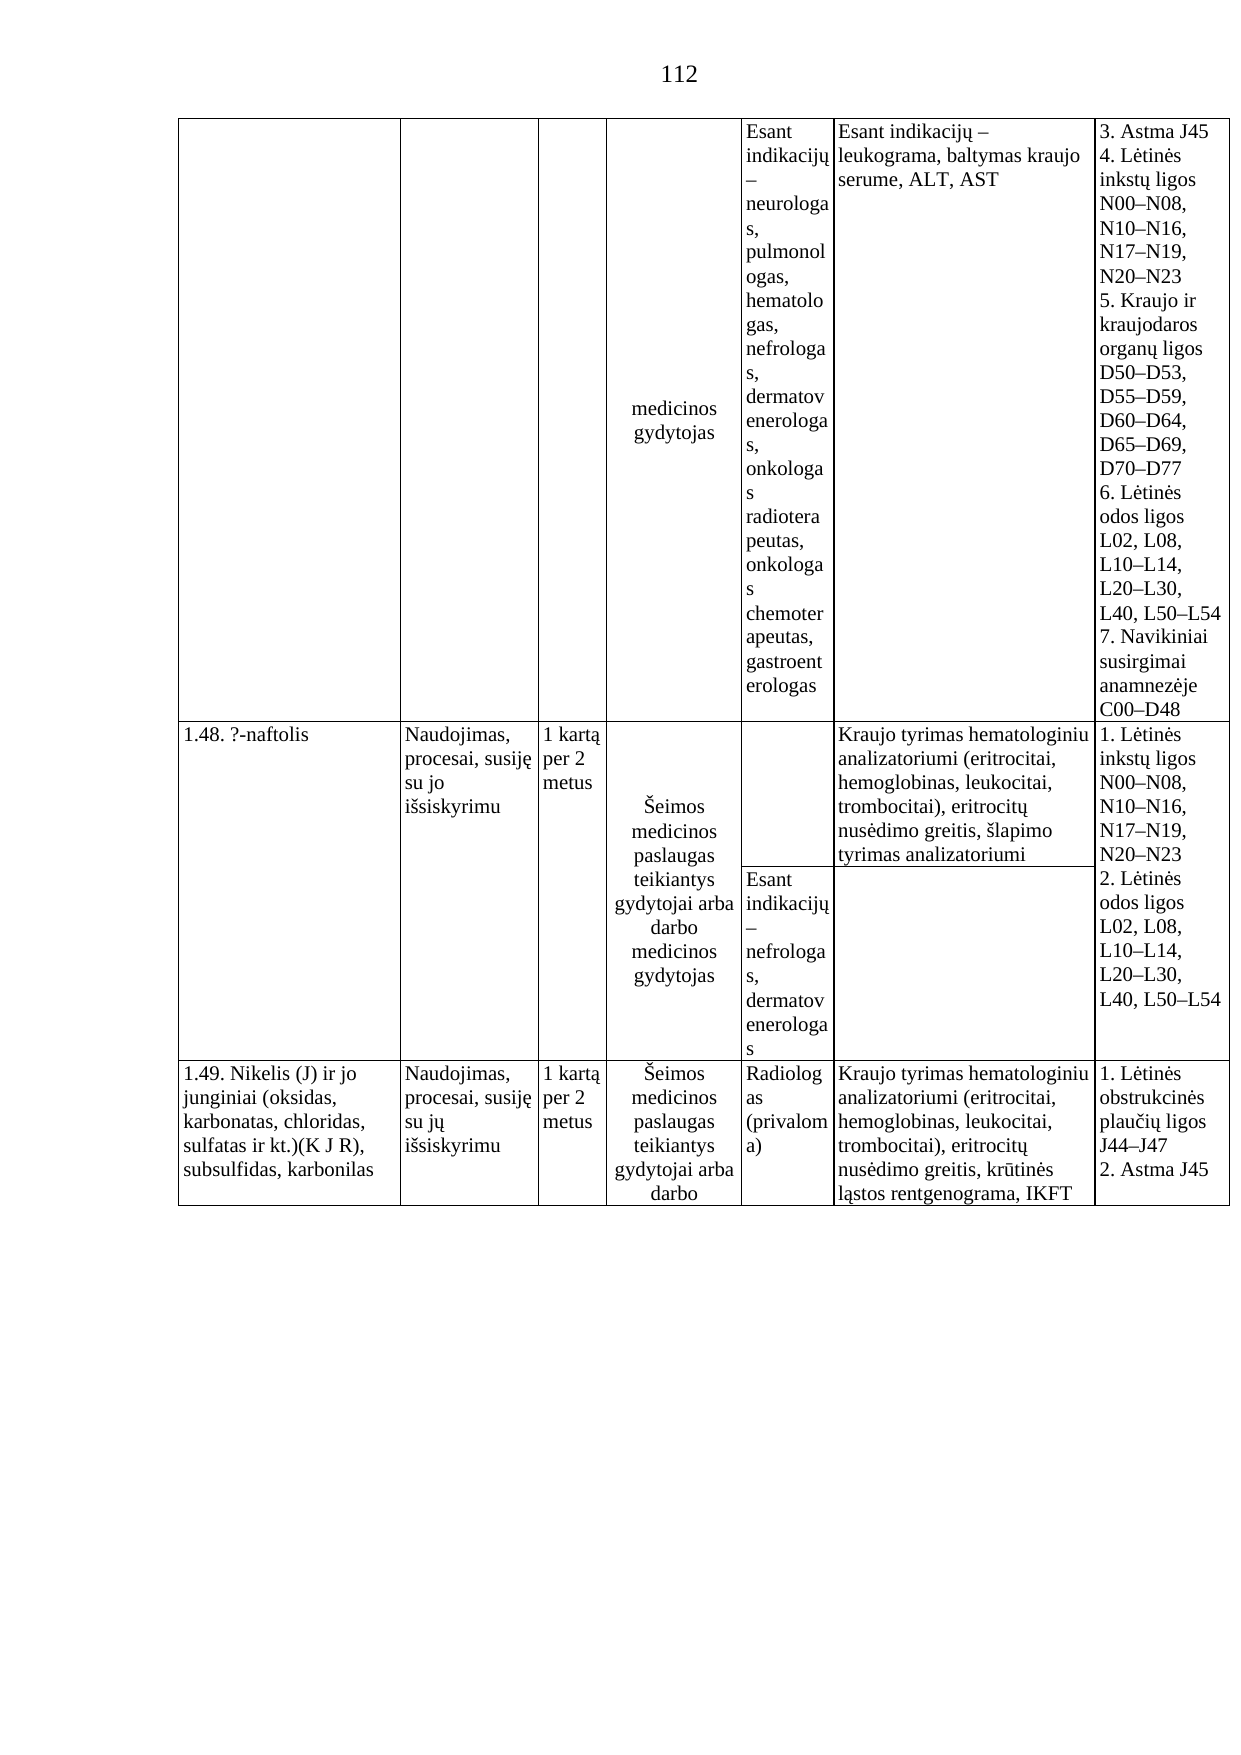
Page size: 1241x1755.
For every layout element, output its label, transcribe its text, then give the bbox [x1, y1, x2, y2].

table_cell 1 kartą per 2 metus [539, 1061, 606, 1205]
table_cell [539, 119, 606, 721]
table_cell 1. Lėtinės obstrukcinės plaučių ligos J44–J47 2. Astma J45 [1096, 1061, 1229, 1205]
table_cell Esant indikacijų – neurologas, pulmonologas, hematologas, nefrologas, dermatovenerologas, onkologas radioterapeutas, onkologas chemoterapeutas, gastroenterologas [742, 119, 833, 721]
table_cell 1.48. ?-naftolis [179, 722, 400, 1060]
table_cell [401, 119, 538, 721]
table_cell [170, 118, 178, 721]
table_cell Esant indikacijų –leukograma, baltymas kraujo serume, ALT, AST [835, 119, 1094, 721]
table_cell [835, 867, 1094, 1060]
table_cell medicinos gydytojas [607, 119, 741, 721]
table_cell Radiologas (privaloma) [742, 1061, 833, 1205]
table_cell Kraujo tyrimas hematologiniu analizatoriumi (eritrocitai, hemoglobinas, leukocitai, trombocitai), eritrocitų nusėdimo greitis, krūtinės ląstos rentgenograma, IKFT [835, 1061, 1094, 1205]
table_cell [179, 119, 400, 721]
table_cell Šeimos medicinos paslaugas teikiantys gydytojai arba darbo medicinos gydytojas [607, 722, 741, 1060]
table_cell 1 kartą per 2 metus [539, 722, 606, 1060]
table_cell [742, 722, 833, 866]
table_cell Naudojimas, procesai, susiję su jo išsiskyrimu [401, 722, 538, 1060]
table_cell 3. Astma J45 4. Lėtinės inkstų ligos N00–N08, N10–N16, N17–N19, N20–N23 5. Kraujo ir kraujodaros organų ligos D50–D53, D55–D59, D60–D64, D65–D69, D70–D77 6. Lėtinės odos ligos L02, L08, L10–L14, L20–L30, L40, L50–L54 7. Navikiniai susirgimai anamnezėje C00–D48 [1096, 119, 1229, 721]
table_cell Naudojimas, procesai, susiję su jų išsiskyrimu [401, 1061, 538, 1205]
table_cell [170, 1060, 178, 1205]
table_cell Esant indikacijų – nefrologas, dermatovenerologas [742, 867, 833, 1060]
table_cell [170, 721, 178, 866]
table_cell Šeimos medicinos paslaugas teikiantys gydytojai arba darbo [607, 1061, 741, 1205]
table_cell [170, 866, 178, 1060]
table_cell Kraujo tyrimas hematologiniu analizatoriumi (eritrocitai, hemoglobinas, leukocitai, trombocitai), eritrocitų nusėdimo greitis, šlapimo tyrimas analizatoriumi [835, 722, 1094, 866]
table_cell 1. Lėtinės inkstų ligos N00–N08, N10–N16, N17–N19, N20–N23 2. Lėtinės odos ligos L02, L08, L10–L14, L20–L30, L40, L50–L54 [1096, 722, 1229, 1060]
table_cell 1.49. Nikelis (J) ir jo junginiai (oksidas, karbonatas, chloridas, sulfatas ir kt.)(K J R), subsulfidas, karbonilas [179, 1061, 400, 1205]
